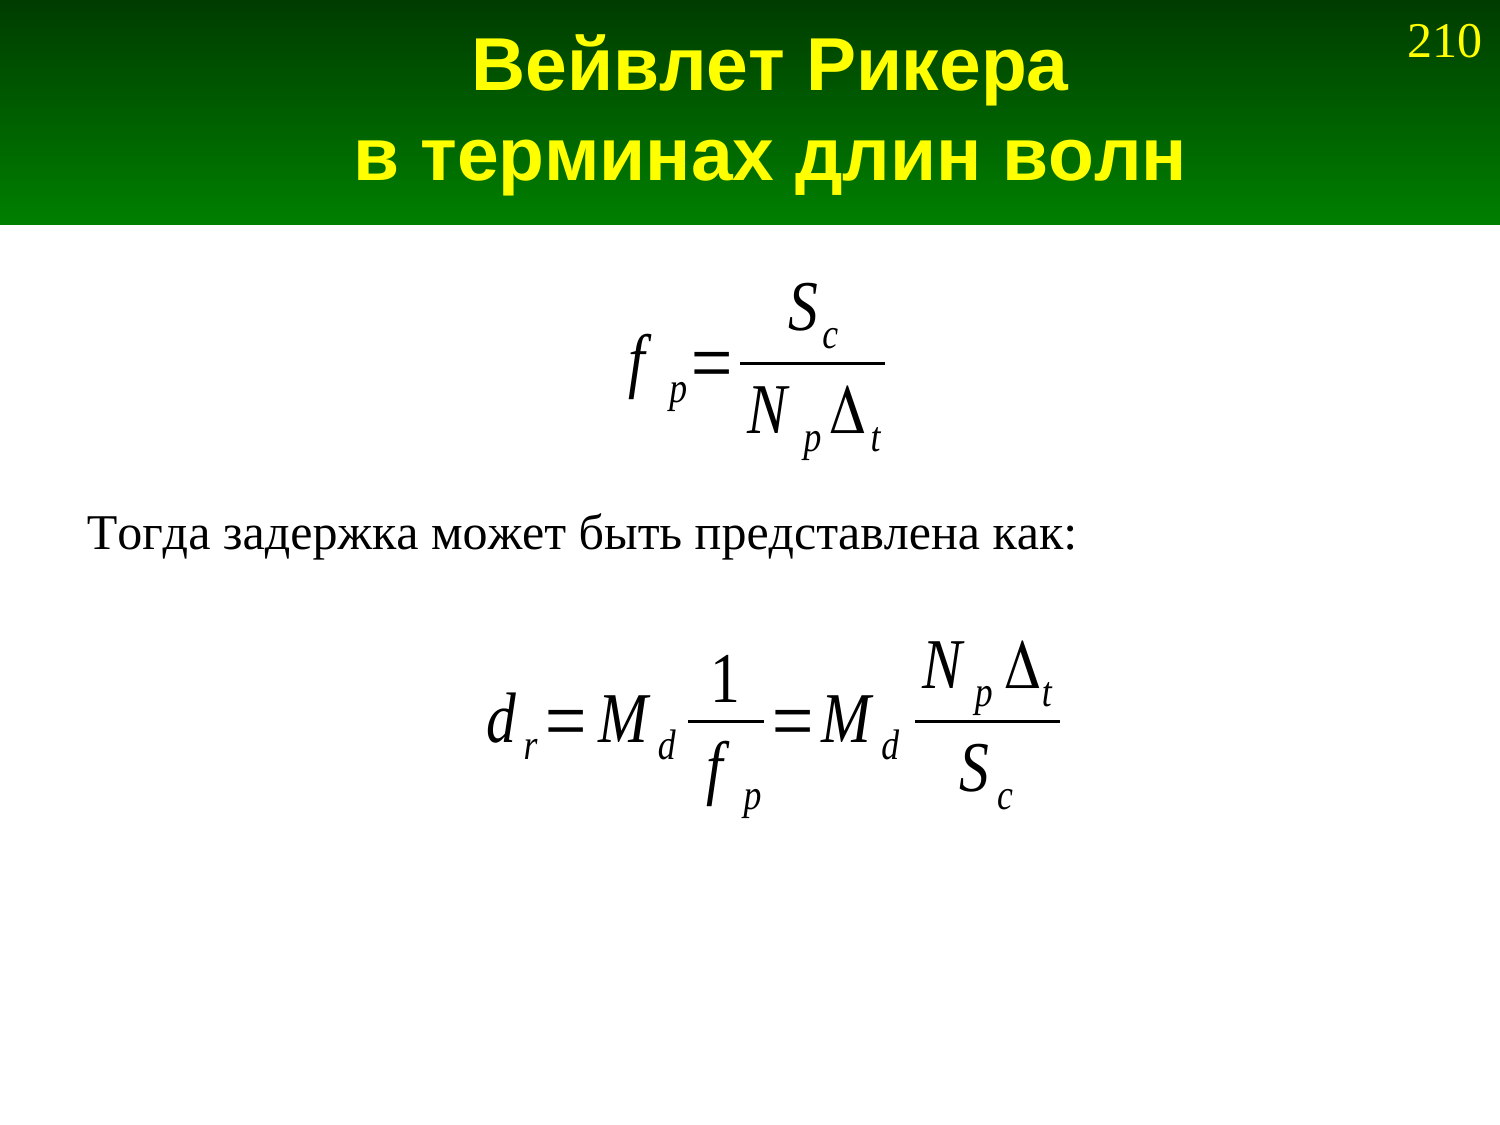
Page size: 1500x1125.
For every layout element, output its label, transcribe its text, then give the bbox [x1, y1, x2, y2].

chart [602, 267, 902, 461]
title Вейвлет Рикера в терминах длин волн [100, 7, 1441, 204]
text_box Тогда задержка может быть представлена как: [72, 492, 1093, 567]
chart [471, 625, 1075, 819]
